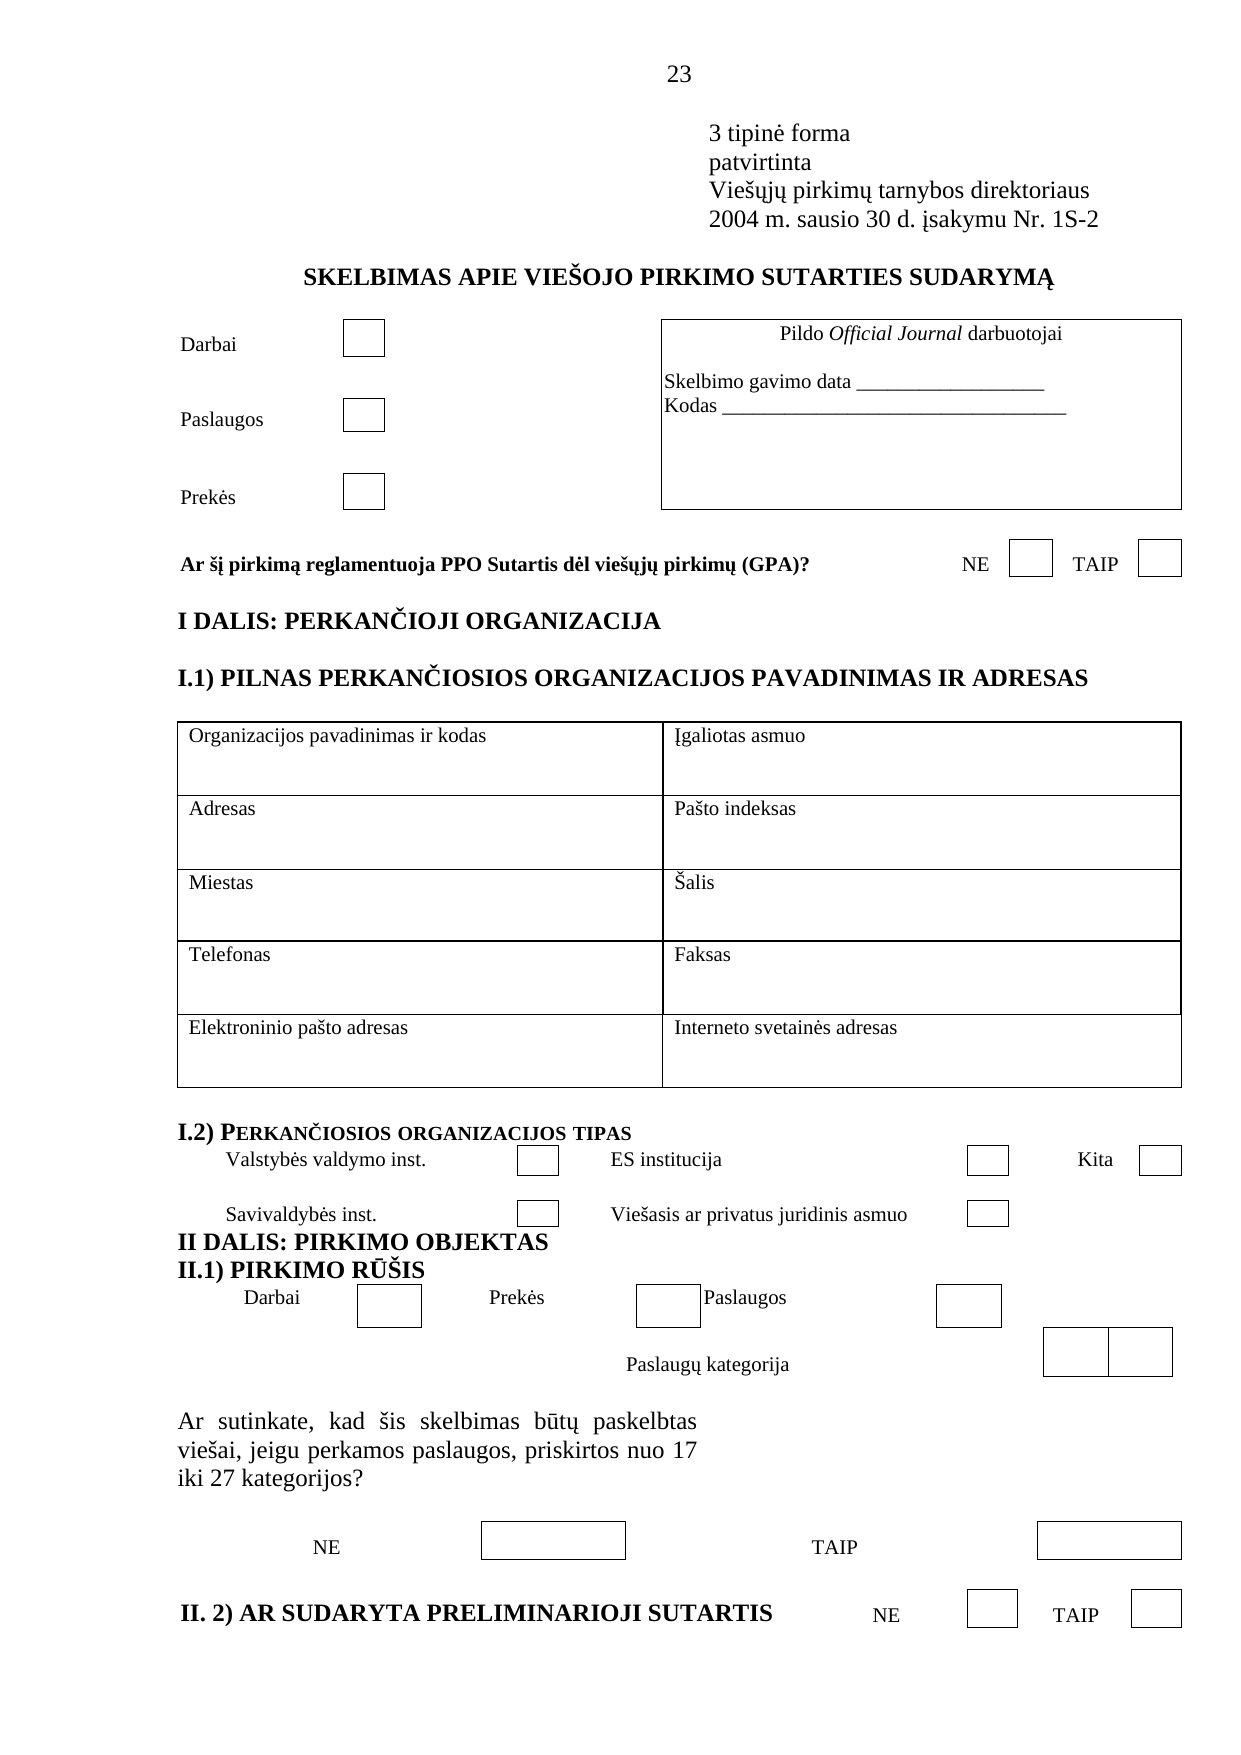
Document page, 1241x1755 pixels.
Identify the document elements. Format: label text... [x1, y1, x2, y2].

table_header NE [870, 1589, 967, 1627]
table_header [1132, 1590, 1181, 1627]
table_cell Prekės [177, 473, 343, 509]
table_cell [177, 1200, 222, 1226]
table_cell [559, 1200, 607, 1226]
table_header [169, 1284, 181, 1327]
table_header [626, 1521, 808, 1559]
table_cell [344, 432, 385, 473]
text SKELBIMAS APIE VIEŠOJO PIRKIMO SUTARTIES SUDARYMĄ [177, 262, 1181, 291]
table_header NE [310, 1521, 481, 1559]
table_cell [1140, 1200, 1181, 1226]
table_header Valstybės valdymo inst. [223, 1145, 517, 1175]
table_header [358, 1285, 421, 1327]
table_header [637, 1285, 700, 1327]
table_header [181, 1284, 241, 1327]
table_header Paslaugos [701, 1284, 894, 1327]
text I.2) Perkančiosios organizacijos tipas [177, 1117, 1240, 1145]
table_header [385, 319, 661, 356]
table_cell [357, 1327, 572, 1376]
table_header [1038, 1522, 1181, 1559]
table_cell [572, 1327, 614, 1376]
table_header Darbai [177, 319, 343, 356]
table_header [1140, 1146, 1181, 1175]
table_header [894, 1284, 936, 1327]
table_cell Viešasis ar privatus juridinis asmuo [608, 1200, 967, 1226]
table_cell [1074, 1175, 1140, 1200]
table_header Kita [1074, 1145, 1139, 1175]
table_cell Elektroninio pašto adresas [178, 1015, 662, 1087]
text II DALIS: PIRKIMO OBJEKTAS [177, 1227, 1181, 1255]
table_header TAIP [1050, 1589, 1131, 1627]
table_cell [968, 1201, 1008, 1226]
table_header Organizacijos pavadinimas ir kodas [178, 723, 662, 795]
table_cell Šalis [664, 870, 1180, 940]
table_header Ar šį pirkimą reglamentuoja PPO Sutartis dėl viešųjų pirkimų (GPA)? [177, 539, 941, 576]
text I.1) PILNAS PERKANČIOSIOS ORGANIZACIJOS PAVADINIMAS IR ADRESAS [177, 663, 1240, 692]
table_header [1108, 1284, 1173, 1327]
table_header [1009, 1145, 1074, 1175]
table_header [968, 1146, 1008, 1175]
table_header [968, 1590, 1017, 1627]
table_cell [1109, 1328, 1172, 1376]
table_cell Paslaugų kategorija [615, 1327, 1043, 1376]
table_header Prekės [486, 1284, 636, 1327]
table_cell Interneto svetainės adresas [663, 1015, 1181, 1087]
table_header [937, 1285, 1001, 1327]
table_cell [177, 431, 344, 473]
text 3 tipinė forma [709, 118, 1098, 147]
table_cell [344, 357, 385, 398]
table_cell [1009, 1200, 1074, 1226]
text I DALIS: PERKANČIOJI ORGANIZACIJA [177, 606, 1181, 635]
table_header TAIP [809, 1521, 1037, 1559]
table_cell [968, 1176, 1009, 1200]
table_header [1010, 540, 1052, 576]
table_cell Telefonas [178, 942, 662, 1014]
table_header Įgaliotas asmuo [664, 723, 1180, 795]
table_cell [169, 1327, 314, 1376]
table_header ES institucija [608, 1145, 967, 1175]
table_cell [177, 1175, 222, 1200]
table_cell [344, 474, 384, 509]
table_header [1139, 540, 1181, 576]
table_header II. 2) AR SUDARYTA PRELIMINARIOJI SUTARTIS [177, 1589, 869, 1627]
table_cell [1009, 1175, 1074, 1200]
table_header NE [941, 539, 1009, 576]
table_cell Miestas [178, 870, 662, 940]
table_cell [385, 431, 661, 473]
table_cell [344, 399, 384, 431]
table_header [518, 1146, 558, 1175]
text 2004 m. sausio 30 d. įsakymu Nr. 1S-2 [177, 204, 1181, 233]
table_cell [1140, 1176, 1181, 1200]
text Ar sutinkate, kad šis skelbimas būtų paskelbtas viešai, jeigu perkamos paslaugos, priskirtos nuo 17 iki 27 kategorijos? [177, 1406, 698, 1492]
text II.1) PIRKIMO RŪŠIS [177, 1255, 1240, 1284]
table_cell [1074, 1200, 1140, 1226]
table_header [344, 320, 384, 356]
table_header Darbai [241, 1284, 357, 1327]
table_cell [1044, 1328, 1108, 1376]
table_header [422, 1284, 486, 1327]
table_header [177, 1145, 222, 1175]
text patvirtinta [177, 147, 1098, 176]
table_cell [518, 1201, 558, 1226]
table_cell [385, 473, 661, 509]
table_header [177, 1521, 310, 1559]
table_header TAIP [1053, 539, 1138, 576]
table_cell Faksas [664, 942, 1180, 1014]
table_cell Adresas [178, 796, 662, 868]
table_cell [177, 356, 344, 398]
table_header Pildo Official Journal darbuotojai Skelbimo gavimo data __________________ Kodas _________________________________ [662, 320, 1181, 509]
text Viešųjų pirkimų tarnybos direktoriaus [177, 176, 1185, 204]
table_cell Savivaldybės inst. [223, 1200, 517, 1226]
table_cell [608, 1175, 967, 1200]
table_cell Paslaugos [177, 398, 343, 431]
table_header [1002, 1284, 1044, 1327]
table_cell [223, 1175, 517, 1200]
table_cell [517, 1176, 558, 1200]
table_cell Pašto indeksas [664, 796, 1180, 868]
table_header [482, 1522, 625, 1559]
table_header [1044, 1284, 1108, 1327]
table_cell [558, 1175, 607, 1200]
table_cell [385, 398, 661, 431]
table_header [559, 1145, 607, 1175]
table_header [1018, 1589, 1050, 1627]
table_cell [385, 356, 661, 398]
table_cell [314, 1327, 357, 1376]
